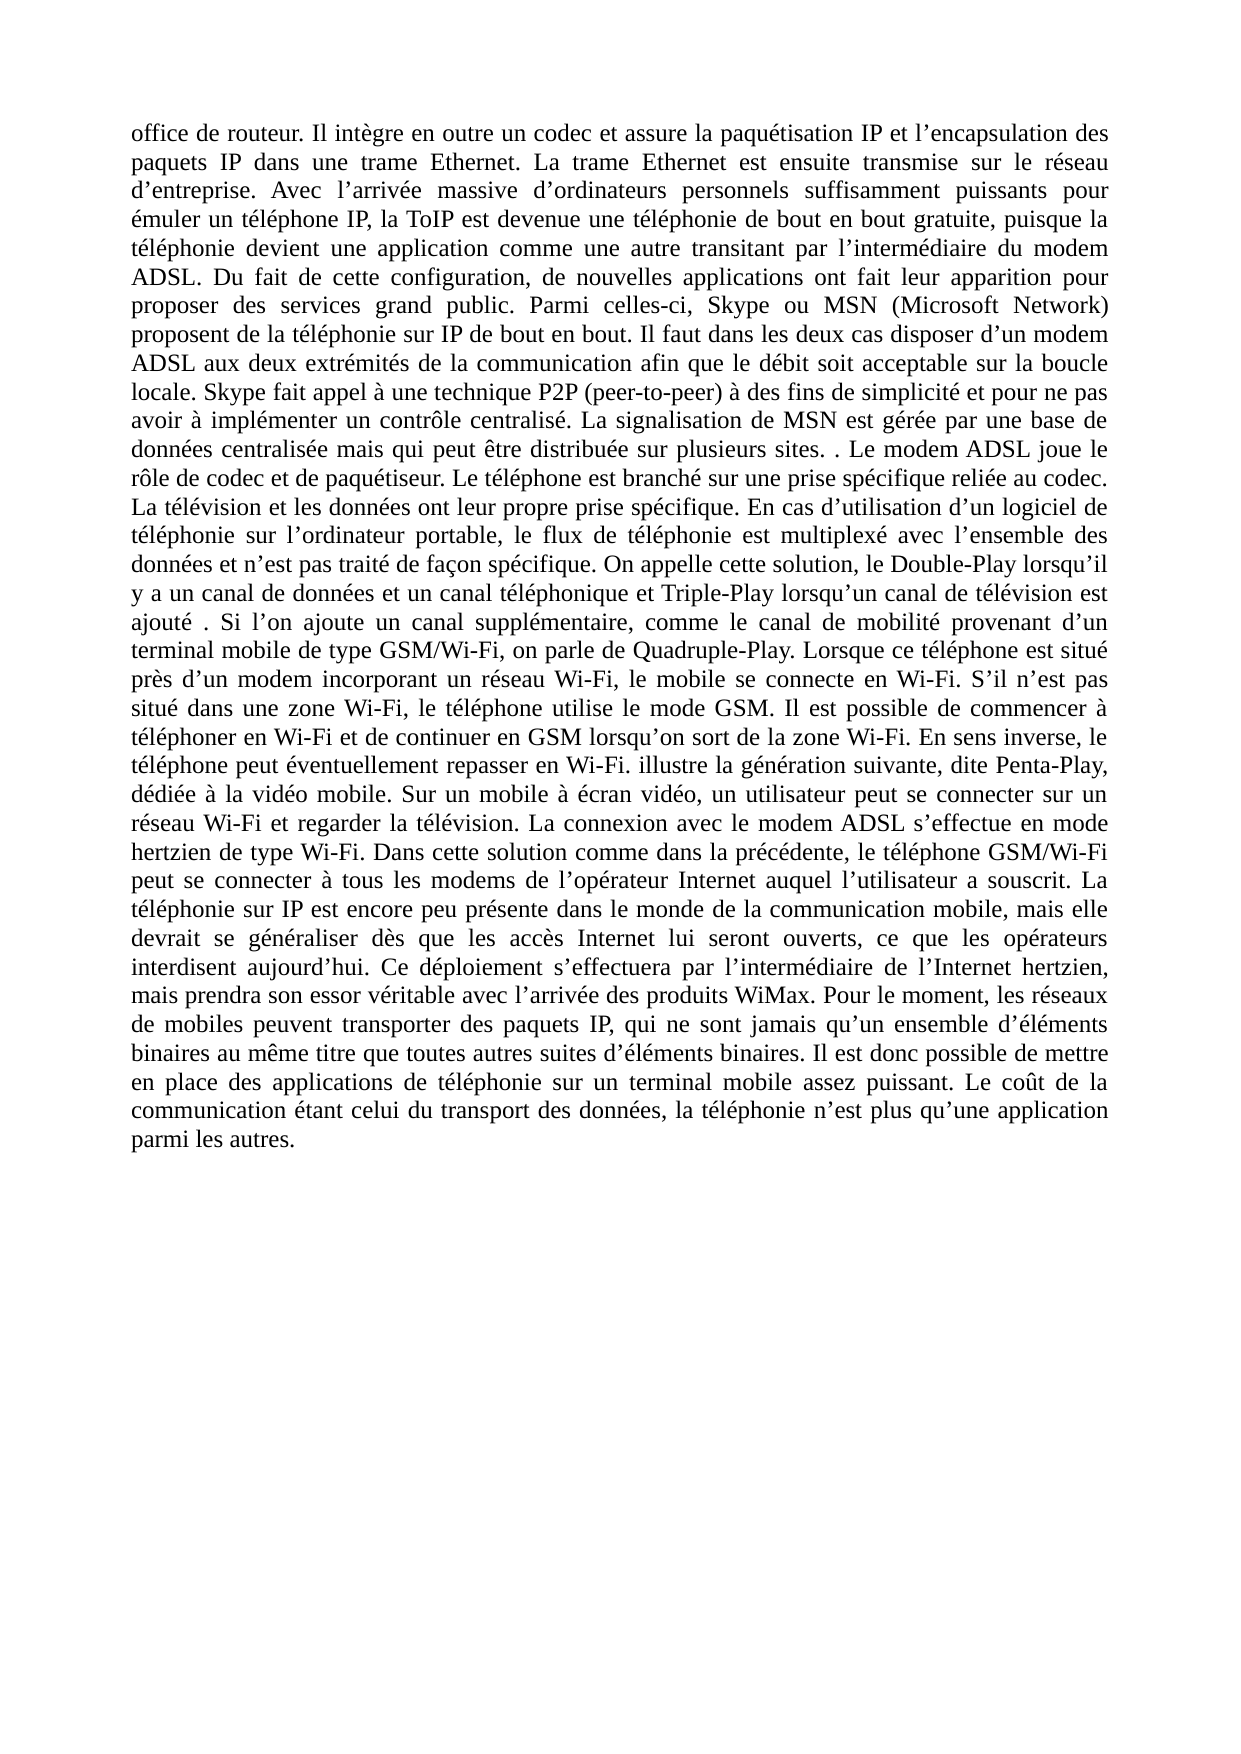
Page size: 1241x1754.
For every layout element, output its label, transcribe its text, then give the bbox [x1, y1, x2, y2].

text office de routeur. Il intègre en outre un codec et assure la paquétisation IP et l’encapsulation des paquets IP dans une trame Ethernet. La trame Ethernet est ensuite transmise sur le réseau d’entreprise. Avec l’arrivée massive d’ordinateurs personnels suffisamment puissants pour émuler un téléphone IP, la ToIP est devenue une téléphonie de bout en bout gratuite, puisque la téléphonie devient une application comme une autre transitant par l’intermédiaire du modem ADSL. Du fait de cette configuration, de nouvelles applications ont fait leur apparition pour proposer des services grand public. Parmi celles-ci, Skype ou MSN (Microsoft Network) proposent de la téléphonie sur IP de bout en bout. Il faut dans les deux cas disposer d’un modem ADSL aux deux extrémités de la communication afin que le débit soit acceptable sur la boucle locale. Skype fait appel à une technique P2P (peer-to-peer) à des fins de simplicité et pour ne pas avoir à implémenter un contrôle centralisé. La signalisation de MSN est gérée par une base de données centralisée mais qui peut être distribuée sur plusieurs sites. . Le modem ADSL joue le rôle de codec et de paquétiseur. Le téléphone est branché sur une prise spécifique reliée au codec. La télévision et les données ont leur propre prise spécifique. En cas d’utilisation d’un logiciel de téléphonie sur l’ordinateur portable, le flux de téléphonie est multiplexé avec l’ensemble des données et n’est pas traité de façon spécifique. On appelle cette solution, le Double-Play lorsqu’il y a un canal de données et un canal téléphonique et Triple-Play lorsqu’un canal de télévision est ajouté . Si l’on ajoute un canal supplémentaire, comme le canal de mobilité provenant d’un terminal mobile de type GSM/Wi-Fi, on parle de Quadruple-Play. Lorsque ce téléphone est situé près d’un modem incorporant un réseau Wi-Fi, le mobile se connecte en Wi-Fi. S’il n’est pas situé dans une zone Wi-Fi, le téléphone utilise le mode GSM. Il est possible de commencer à téléphoner en Wi-Fi et de continuer en GSM lorsqu’on sort de la zone Wi-Fi. En sens inverse, le téléphone peut éventuellement repasser en Wi-Fi. illustre la génération suivante, dite Penta-Play, dédiée à la vidéo mobile. Sur un mobile à écran vidéo, un utilisateur peut se connecter sur un réseau Wi-Fi et regarder la télévision. La connexion avec le modem ADSL s’effectue en mode hertzien de type Wi-Fi. Dans cette solution comme dans la précédente, le téléphone GSM/Wi-Fi peut se connecter à tous les modems de l’opérateur Internet auquel l’utilisateur a souscrit. La téléphonie sur IP est encore peu présente dans le monde de la communication mobile, mais elle devrait se généraliser dès que les accès Internet lui seront ouverts, ce que les opérateurs interdisent aujourd’hui. Ce déploiement s’effectuera par l’intermédiaire de l’Internet hertzien, mais prendra son essor véritable avec l’arrivée des produits WiMax. Pour le moment, les réseaux de mobiles peuvent transporter des paquets IP, qui ne sont jamais qu’un ensemble d’éléments binaires au même titre que toutes autres suites d’éléments binaires. Il est donc possible de mettre en place des applications de téléphonie sur un terminal mobile assez puissant. Le coût de la communication étant celui du transport des données, la téléphonie n’est plus qu’une application parmi les autres. [131, 118, 1109, 1153]
